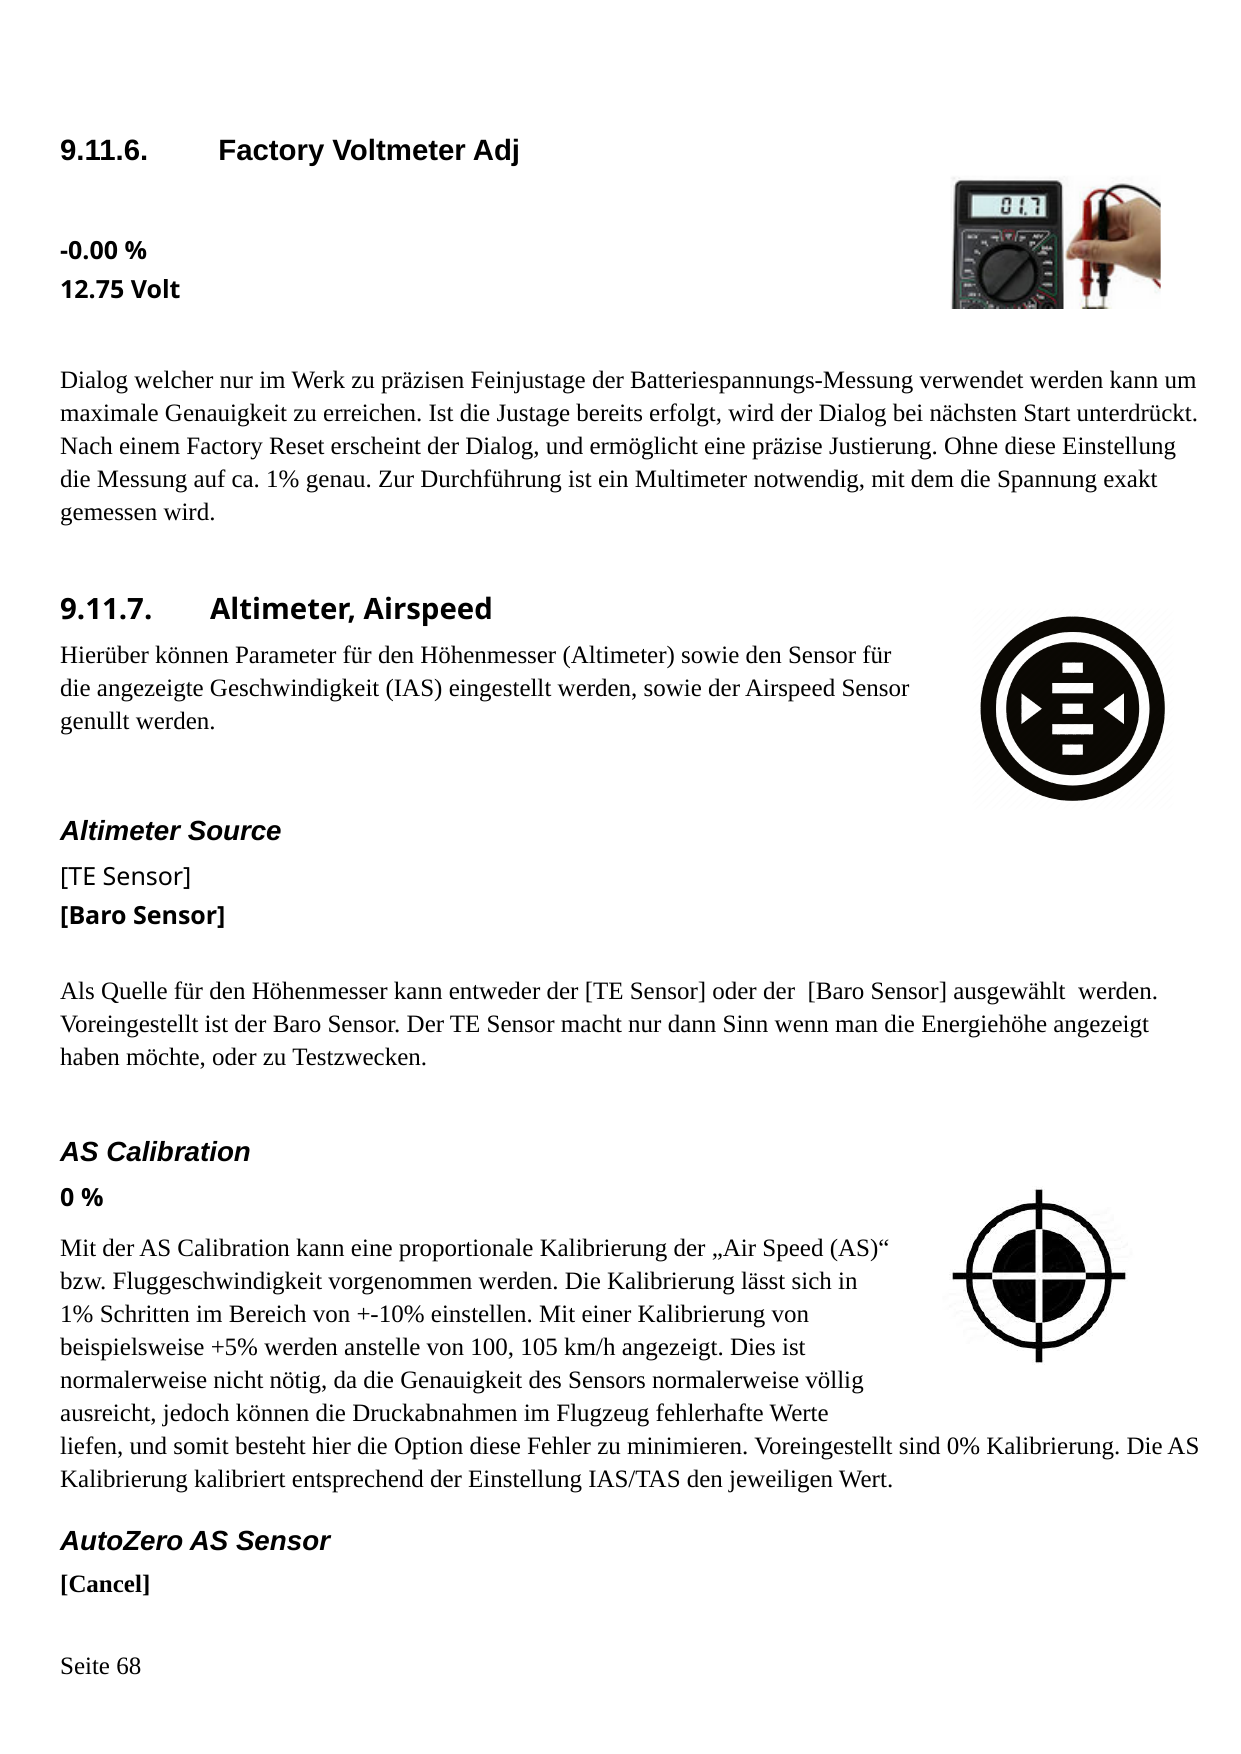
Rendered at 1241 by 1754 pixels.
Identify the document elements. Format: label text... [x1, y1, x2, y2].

subtitle Altimeter Source [60, 814, 1207, 846]
text [Cancel] [60, 1569, 1207, 1598]
text 12.75 Volt [60, 272, 943, 306]
text [1161, 272, 1207, 306]
text [1161, 233, 1207, 267]
text 0 % [60, 1179, 942, 1213]
picture [943, 173, 1161, 309]
text Als Quelle für den Höhenmesser kann entweder der [TE Sensor] oder der [Baro Sensor] ausgewählt werden. Voreingestellt ist der Baro Sensor. Der TE Sensor macht nur dann Sinn wenn man die Energiehöhe angezeigt haben möchte, oder zu Testzwecken. [60, 976, 1207, 1071]
text Mit der AS Calibration kann eine proportionale Kalibrierung der „Air Speed (AS)“ bzw. Fluggeschwindigkeit vorgenommen werden. Die Kalibrierung lässt sich in 1% Schritten im Bereich von +-10% einstellen. Mit einer Kalibrierung von beispielsweise +5% werden anstelle von 100, 105 km/h angezeigt. Dies ist normalerweise nicht nötig, da die Genauigkeit des Sensors normalerweise völlig ausreicht, jedoch können die Druckabnahmen im Flugzeug fehlerhafte Werte liefen, und somit besteht hier die Option diese Fehler zu minimieren. Voreingestellt sind 0% Kalibrierung. Die AS Kalibrierung kalibriert entsprechend der Einstellung IAS/TAS den jeweiligen Wert. [60, 1233, 1207, 1493]
picture [970, 606, 1175, 811]
text [1135, 1179, 1207, 1213]
picture [942, 1179, 1135, 1372]
subtitle Altimeter, Airspeed [60, 588, 1207, 628]
text -0.00 % [60, 233, 943, 267]
subtitle AutoZero AS Sensor [60, 1524, 1207, 1556]
text Dialog welcher nur im Werk zu präzisen Feinjustage der Batteriespannungs-Messung verwendet werden kann um maximale Genauigkeit zu erreichen. Ist die Justage bereits erfolgt, wird der Dialog bei nächsten Start unterdrückt. Nach einem Factory Reset erscheint der Dialog, und ermöglicht eine präzise Justierung. Ohne diese Einstellung die Messung auf ca. 1% genau. Zur Durchführung ist ein Multimeter notwendig, mit dem die Spannung exakt gemessen wird. [60, 365, 1207, 526]
text [TE Sensor] [60, 858, 1207, 892]
text Hierüber können Parameter für den Höhenmesser (Altimeter) sowie den Sensor für die angezeigte Geschwindigkeit (IAS) eingestellt werden, sowie der Airspeed Sensor genullt werden. [60, 640, 970, 735]
text [Baro Sensor] [60, 898, 1207, 932]
subtitle Factory Voltmeter Adj [60, 133, 1207, 166]
subtitle AS Calibration [60, 1135, 1207, 1167]
